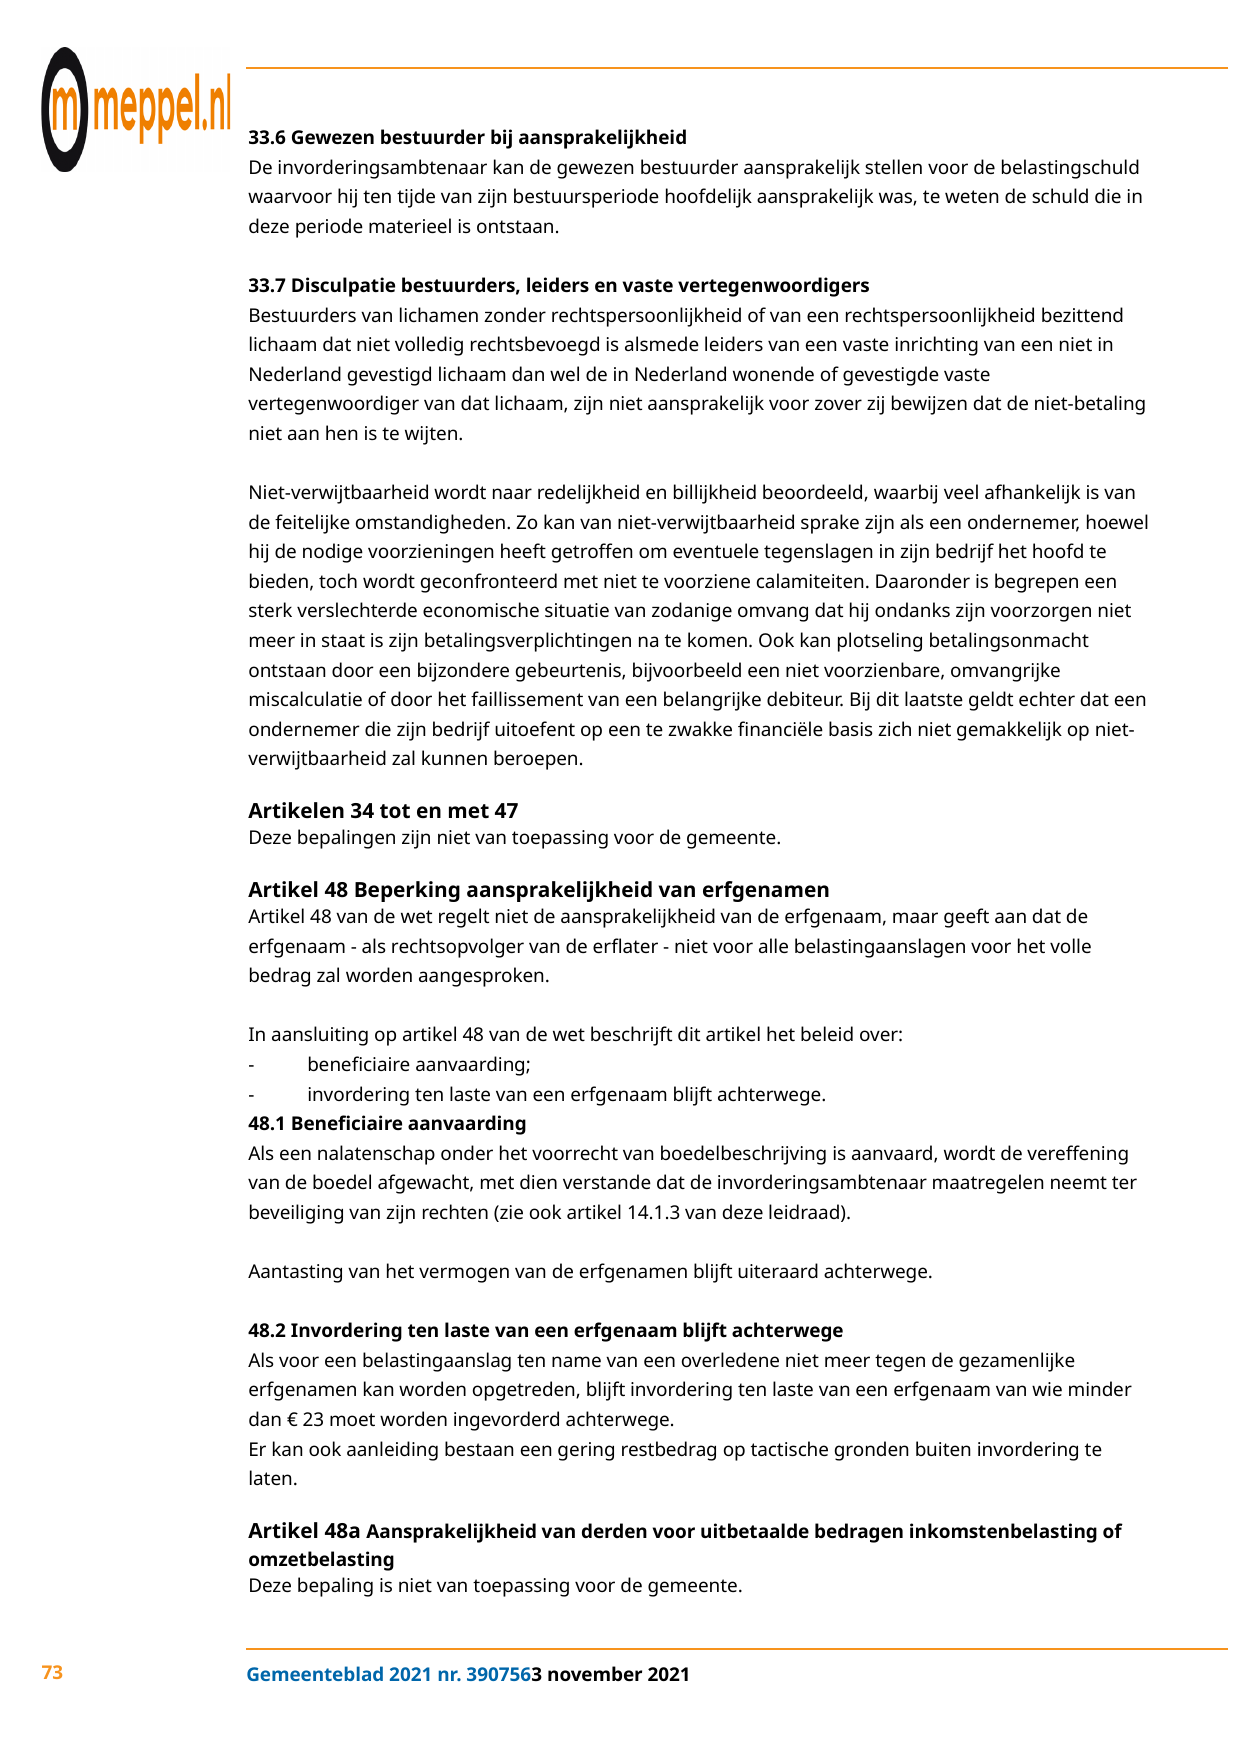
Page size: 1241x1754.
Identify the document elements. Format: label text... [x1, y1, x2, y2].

text Artikelen 34 tot en met 47 [248, 796, 1152, 824]
text Aantasting van het vermogen van de erfgenamen blijft uiteraard achterwege. [248, 1258, 1152, 1284]
text Er kan ook aanleiding bestaan een gering restbedrag op tactische gronden buiten invordering te laten. [248, 1436, 1152, 1491]
text 33.6 Gewezen bestuurder bij aansprakelijkheid [248, 124, 1152, 150]
text Artikel 48 Beperking aansprakelijkheid van erfgenamen [248, 875, 1152, 903]
list beneficiaire aanvaarding; [248, 1051, 1152, 1077]
text Bestuurders van lichamen zonder rechtspersoonlijkheid of van een rechtspersoonlijkheid bezittend lichaam dat niet volledig rechtsbevoegd is alsmede leiders van een vaste inrichting van een niet in Nederland gevestigd lichaam dan wel de in Nederland wonende of gevestigde vaste vertegenwoordiger van dat lichaam, zijn niet aansprakelijk voor zover zij bewijzen dat de niet-betaling niet aan hen is te wijten. [248, 302, 1152, 446]
text De invorderingsambtenaar kan de gewezen bestuurder aansprakelijk stellen voor de belastingschuld waarvoor hij ten tijde van zijn bestuursperiode hoofdelijk aansprakelijk was, te weten de schuld die in deze periode materieel is ontstaan. [248, 154, 1152, 239]
text Als een nalatenschap onder het voorrecht van boedelbeschrijving is aanvaard, wordt de vereffening van de boedel afgewacht, met dien verstande dat de invorderingsambtenaar maatregelen neemt ter beveiliging van zijn rechten (zie ook artikel 14.1.3 van deze leidraad). [248, 1140, 1152, 1225]
text Niet-verwijtbaarheid wordt naar redelijkheid en billijkheid beoordeeld, waarbij veel afhankelijk is van de feitelijke omstandigheden. Zo kan van niet-verwijtbaarheid sprake zijn als een ondernemer, hoewel hij de nodige voorzieningen heeft getroffen om eventuele tegenslagen in zijn bedrijf het hoofd te bieden, toch wordt geconfronteerd met niet te voorziene calamiteiten. Daaronder is begrepen een sterk verslechterde economische situatie van zodanige omvang dat hij ondanks zijn voorzorgen niet meer in staat is zijn betalingsverplichtingen na te komen. Ook kan plotseling betalingsonmacht ontstaan door een bijzondere gebeurtenis, bijvoorbeeld een niet voorzienbare, omvangrijke miscalculatie of door het faillissement van een belangrijke debiteur. Bij dit laatste geldt echter dat een ondernemer die zijn bedrijf uitoefent op een te zwakke financiële basis zich niet gemakkelijk op niet-verwijtbaarheid zal kunnen beroepen. [248, 479, 1152, 771]
picture [41, 47, 231, 172]
text Deze bepaling is niet van toepassing voor de gemeente. [248, 1573, 1152, 1598]
text Artikel 48a Aansprakelijkheid van derden voor uitbetaalde bedragen inkomstenbelasting of omzetbelasting [248, 1516, 1152, 1573]
text Deze bepalingen zijn niet van toepassing voor de gemeente. [248, 824, 1152, 850]
text 48.1 Beneficiaire aanvaarding [248, 1110, 1152, 1136]
text In aansluiting op artikel 48 van de wet beschrijft dit artikel het beleid over: [248, 1022, 1152, 1047]
text 33.7 Disculpatie bestuurders, leiders en vaste vertegenwoordigers [248, 272, 1152, 298]
text Artikel 48 van de wet regelt niet de aansprakelijkheid van de erfgenaam, maar geeft aan dat de erfgenaam - als rechtsopvolger van de erflater - niet voor alle belastingaanslagen voor het volle bedrag zal worden aangesproken. [248, 903, 1152, 988]
list invordering ten laste van een erfgenaam blijft achterwege. [248, 1081, 1152, 1107]
text Als voor een belastingaanslag ten name van een overledene niet meer tegen de gezamenlijke erfgenamen kan worden opgetreden, blijft invordering ten laste van een erfgenaam van wie minder dan € 23 moet worden ingevorderd achterwege. [248, 1347, 1152, 1432]
text 48.2 Invordering ten laste van een erfgenaam blijft achterwege [248, 1317, 1152, 1343]
